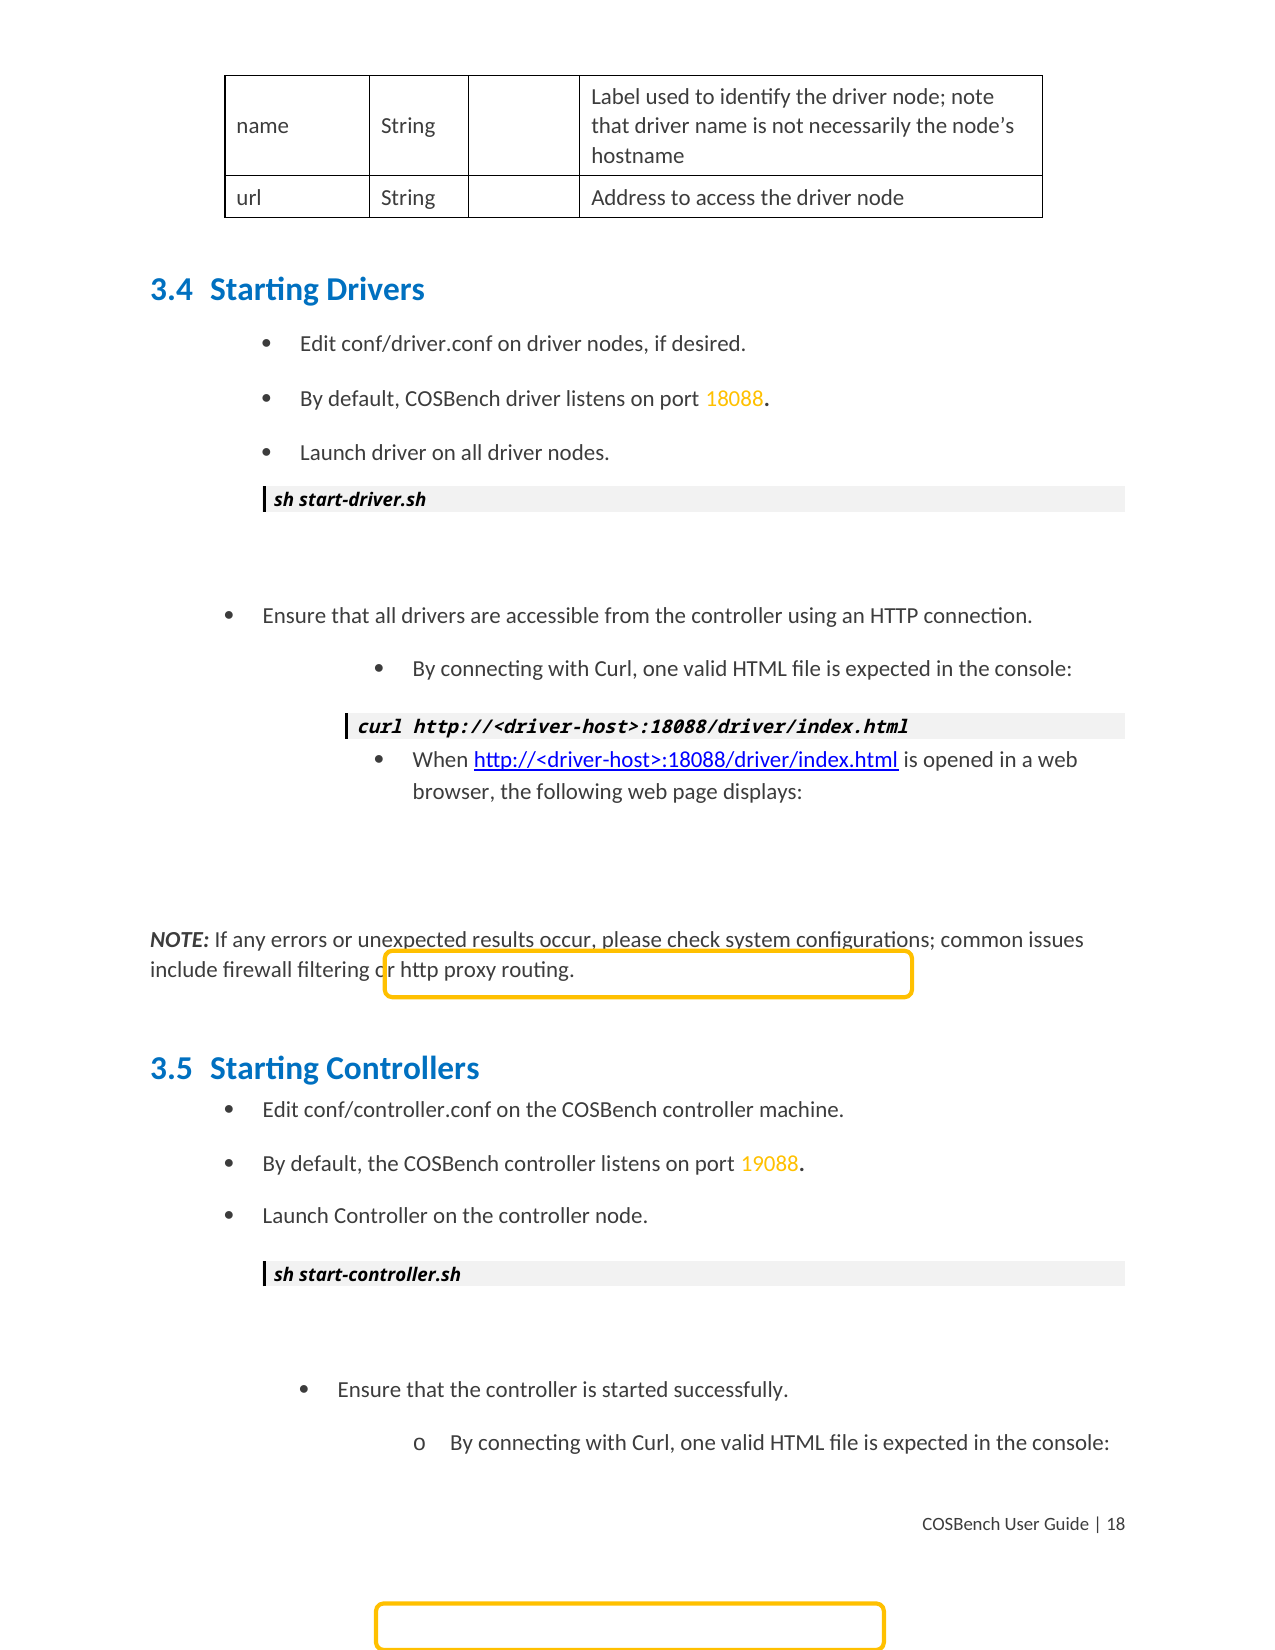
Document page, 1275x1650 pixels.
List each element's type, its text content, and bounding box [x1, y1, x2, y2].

list Ensure that all drivers are accessible from the controller using an HTTP connection. [225, 601, 1125, 629]
list Edit conf/driver.conf on driver nodes, if desired. [262, 329, 1125, 357]
table_cell url [226, 176, 369, 217]
list By connecting with Curl, one valid HTML file is expected in the console: [375, 654, 1125, 682]
table_cell [469, 76, 579, 175]
list By default, the COSBench controller listens on port 19088. [225, 1149, 1125, 1177]
table_cell name [226, 76, 369, 175]
subtitle Starting Controllers [150, 1047, 1125, 1087]
list By default, COSBench driver listens on port 18088. [262, 384, 1125, 412]
text curl http://<driver-host>:18088/driver/index.html [348, 713, 1125, 739]
table_cell Label used to identify the driver node; note that driver name is not necessarily the node’s hostname [580, 76, 1042, 175]
list Launch driver on all driver nodes. [262, 438, 1125, 466]
table_cell Address to access the driver node [580, 176, 1042, 217]
table_cell [469, 176, 579, 217]
table_cell String [370, 176, 468, 217]
text NOTE: If any errors or unexpected results occur, please check system configurations; common issues include firewall filtering or http proxy routing. [150, 925, 1125, 983]
list Launch Controller on the controller node. [225, 1202, 1125, 1230]
list By connecting with Curl, one valid HTML file is expected in the console: [412, 1428, 1125, 1458]
table_cell String [370, 76, 468, 175]
subtitle Starting Drivers [150, 268, 1125, 309]
list Ensure that the controller is started successfully. [300, 1376, 1125, 1403]
list When http://<driver-host>:18088/driver/index.html is opened in a web browser, the following web page displays: [375, 745, 1125, 805]
list Edit conf/controller.conf on the COSBench controller machine. [225, 1096, 1125, 1124]
text sh start-driver.sh [266, 486, 1125, 512]
text sh start-controller.sh [266, 1261, 1125, 1286]
